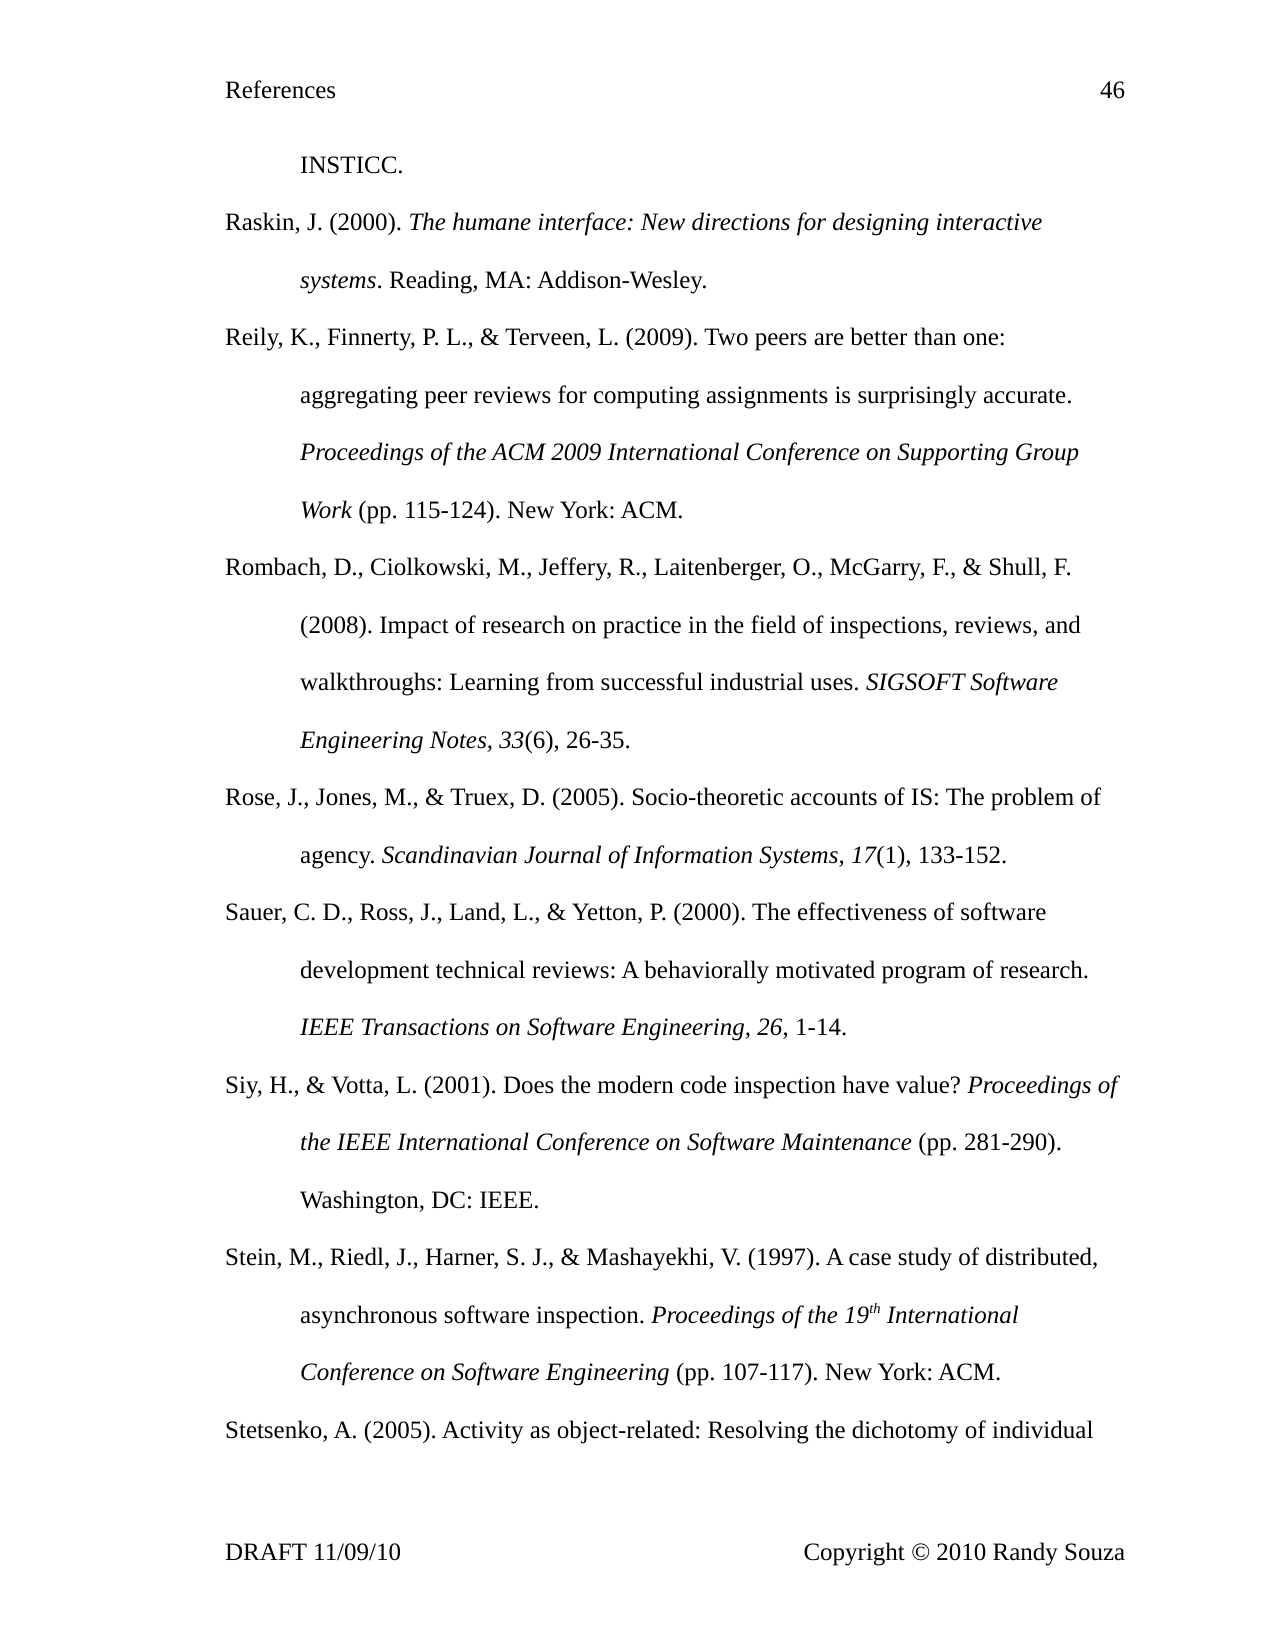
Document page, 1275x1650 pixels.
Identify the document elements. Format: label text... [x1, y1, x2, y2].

text Stetsenko, A. (2005). Activity as object-related: Resolving the dichotomy of individual [225, 1415, 1125, 1444]
text Stein, M., Riedl, J., Harner, S. J., & Mashayekhi, V. (1997). A case study of distributed, asynchronous software inspection. Proceedings of the 19th International Conference on Software Engineering (pp. 107-117). New York: ACM. [225, 1242, 1125, 1386]
text Rombach, D., Ciolkowski, M., Jeffery, R., Laitenberger, O., McGarry, F., & Shull, F. (2008). Impact of research on practice in the field of inspections, reviews, and walkthroughs: Learning from successful industrial uses. SIGSOFT Software Engineering Notes, 33(6), 26-35. [225, 552, 1125, 754]
text Raskin, J. (2000). The humane interface: New directions for designing interactive systems. Reading, MA: Addison-Wesley. [225, 207, 1125, 294]
text Rose, J., Jones, M., & Truex, D. (2005). Socio-theoretic accounts of IS: The problem of agency. Scandinavian Journal of Information Systems, 17(1), 133-152. [225, 782, 1125, 869]
text Reily, K., Finnerty, P. L., & Terveen, L. (2009). Two peers are better than one: aggregating peer reviews for computing assignments is surprisingly accurate. Proceedings of the ACM 2009 International Conference on Supporting Group Work (pp. 115-124). New York: ACM. [225, 322, 1125, 524]
text Siy, H., & Votta, L. (2001). Does the modern code inspection have value? Proceedings of the IEEE International Conference on Software Maintenance (pp. 281-290). Washington, DC: IEEE. [225, 1070, 1125, 1214]
text INSTICC. [225, 150, 1125, 179]
text Sauer, C. D., Ross, J., Land, L., & Yetton, P. (2000). The effectiveness of software development technical reviews: A behaviorally motivated program of research. IEEE Transactions on Software Engineering, 26, 1-14. [225, 897, 1125, 1041]
